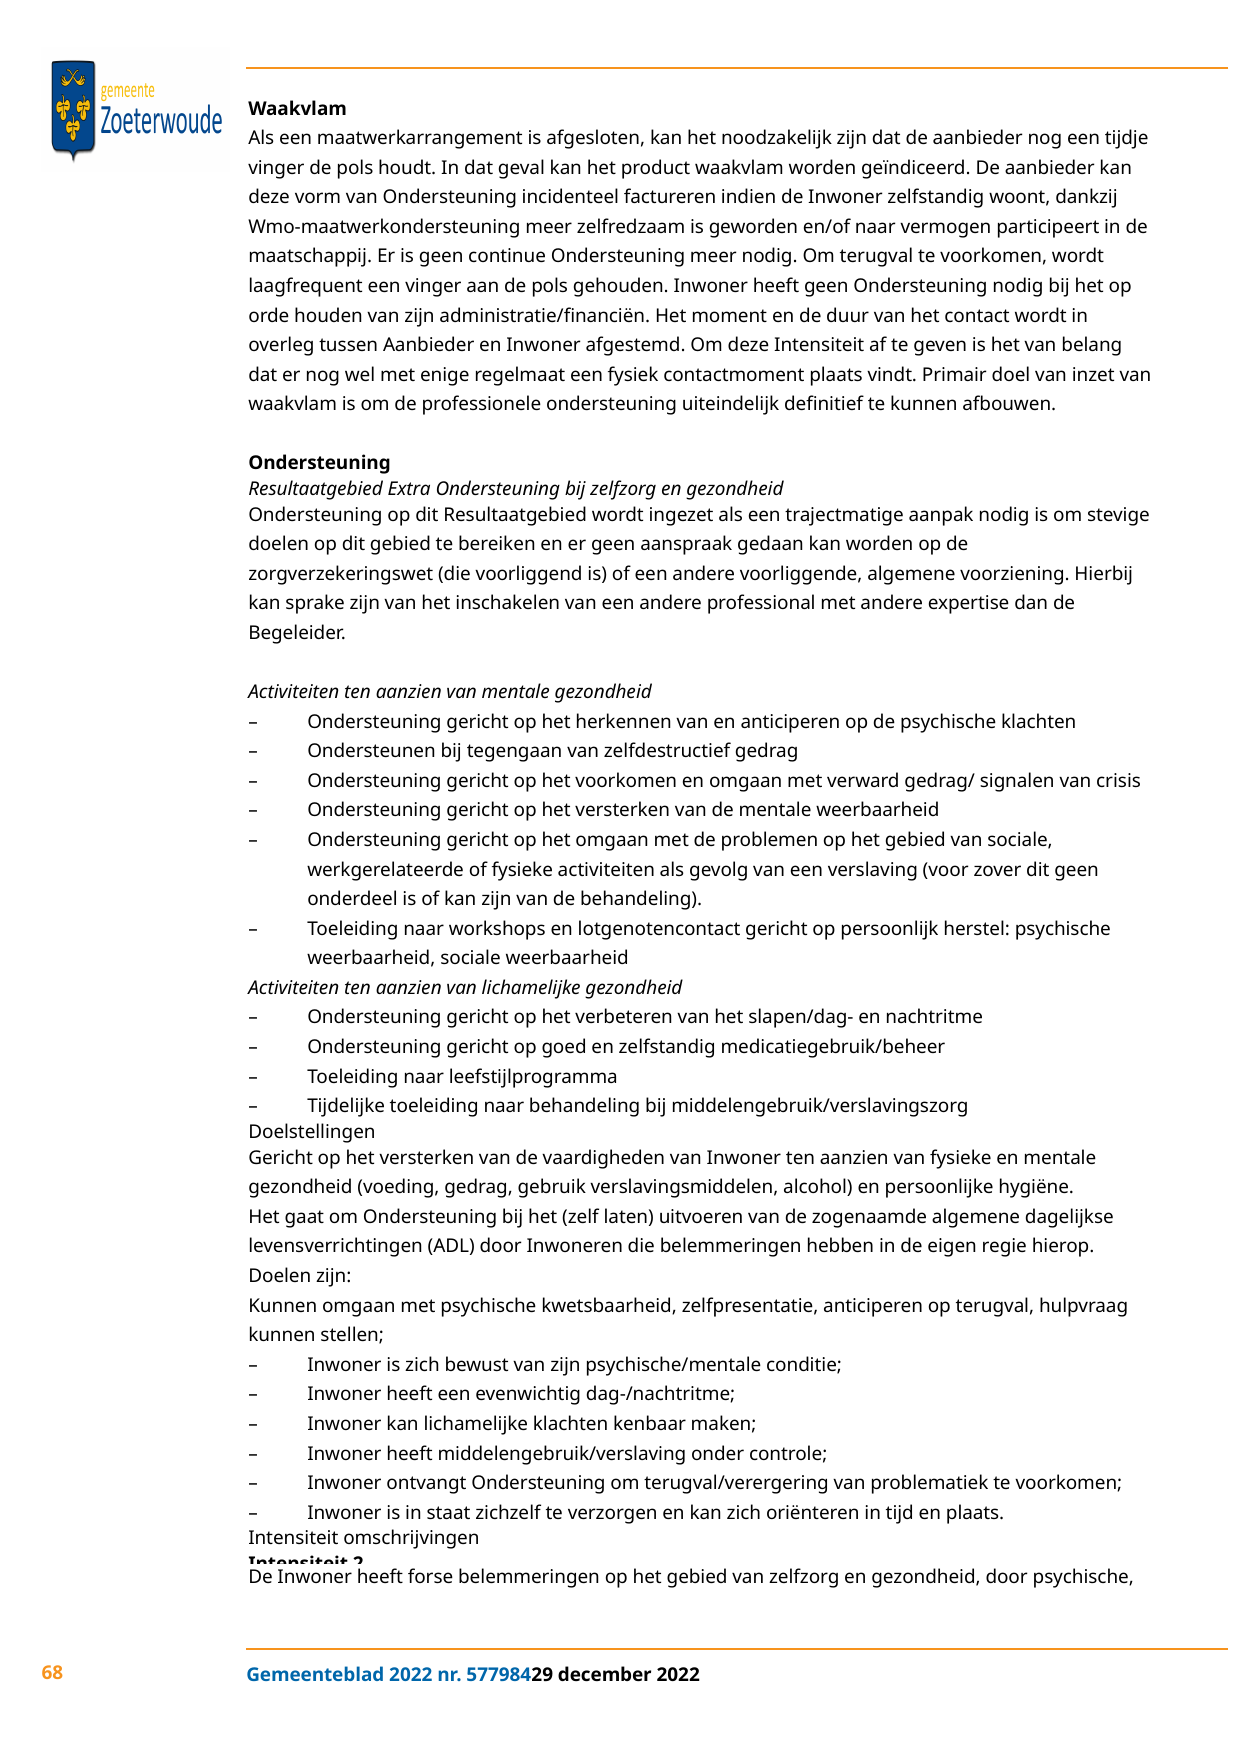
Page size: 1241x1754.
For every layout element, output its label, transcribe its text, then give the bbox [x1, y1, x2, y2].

table_cell Doelstellingen [248, 1118, 1152, 1144]
table_cell Intensiteit omschrijvingen [248, 1525, 1152, 1550]
table_header Ondersteuning [248, 449, 1152, 475]
table_cell Ondersteuning op dit Resultaatgebied wordt ingezet als een trajectmatige aanpak nodig is om stevige doelen op dit gebied te bereiken en er geen aanspraak gedaan kan worden op de zorgverzekeringswet (die voorliggend is) of een andere voorliggende, algemene voorziening. Hierbij kan sprake zijn van het inschakelen van een andere professional met andere expertise dan de Begeleider. Activiteiten ten aanzien van mentale gezondheid Ondersteuning gericht op het herkennen van en anticiperen op de psychische klachten Ondersteunen bij tegengaan van zelfdestructief gedrag Ondersteuning gericht op het voorkomen en omgaan met verward gedrag/ signalen van crisis Ondersteuning gericht op het versterken van de mentale weerbaarheid Ondersteuning gericht op het omgaan met de problemen op het gebied van sociale, werkgerelateerde of fysieke activiteiten als gevolg van een verslaving (voor zover dit geen onderdeel is of kan zijn van de behandeling). Toeleiding naar workshops en lotgenotencontact gericht op persoonlijk herstel: psychische weerbaarheid, sociale weerbaarheid Activiteiten ten aanzien van lichamelijke gezondheid Ondersteuning gericht op het verbeteren van het slapen/dag- en nachtritme Ondersteuning gericht op goed en zelfstandig medicatiegebruik/beheer Toeleiding naar leefstijlprogramma Tijdelijke toeleiding naar behandeling bij middelengebruik/verslavingszorg [248, 501, 1152, 1118]
table_cell Resultaatgebied Extra Ondersteuning bij zelfzorg en gezondheid [248, 475, 1152, 501]
table_cell Waakvlam Als een maatwerkarrangement is afgesloten, kan het noodzakelijk zijn dat de aanbieder nog een tijdje vinger de pols houdt. In dat geval kan het product waakvlam worden geïndiceerd. De aanbieder kan deze vorm van Ondersteuning incidenteel factureren indien de Inwoner zelfstandig woont, dankzij Wmo-maatwerkondersteuning meer zelfredzaam is geworden en/of naar vermogen participeert in de maatschappij. Er is geen continue Ondersteuning meer nodig. Om terugval te voorkomen, wordt laagfrequent een vinger aan de pols gehouden. Inwoner heeft geen Ondersteuning nodig bij het op orde houden van zijn administratie/financiën. Het moment en de duur van het contact wordt in overleg tussen Aanbieder en Inwoner afgestemd. Om deze Intensiteit af te geven is het van belang dat er nog wel met enige regelmaat een fysiek contactmoment plaats vindt. Primair doel van inzet van waakvlam is om de professionele ondersteuning uiteindelijk definitief te kunnen afbouwen. [248, 95, 1152, 416]
table_cell Gericht op het versterken van de vaardigheden van Inwoner ten aanzien van fysieke en mentale gezondheid (voeding, gedrag, gebruik verslavingsmiddelen, alcohol) en persoonlijke hygiëne. Het gaat om Ondersteuning bij het (zelf laten) uitvoeren van de zogenaamde algemene dagelijkse levensverrichtingen (ADL) door Inwoneren die belemmeringen hebben in de eigen regie hierop. Doelen zijn: Kunnen omgaan met psychische kwetsbaarheid, zelfpresentatie, anticiperen op terugval, hulpvraag kunnen stellen; Inwoner is zich bewust van zijn psychische/mentale conditie; Inwoner heeft een evenwichtig dag-/nachtritme; Inwoner kan lichamelijke klachten kenbaar maken; Inwoner heeft middelengebruik/verslaving onder controle; Inwoner ontvangt Ondersteuning om terugval/verergering van problematiek te voorkomen; Inwoner is in staat zichzelf te verzorgen en kan zich oriënteren in tijd en plaats. [248, 1144, 1152, 1524]
picture [41, 47, 231, 172]
